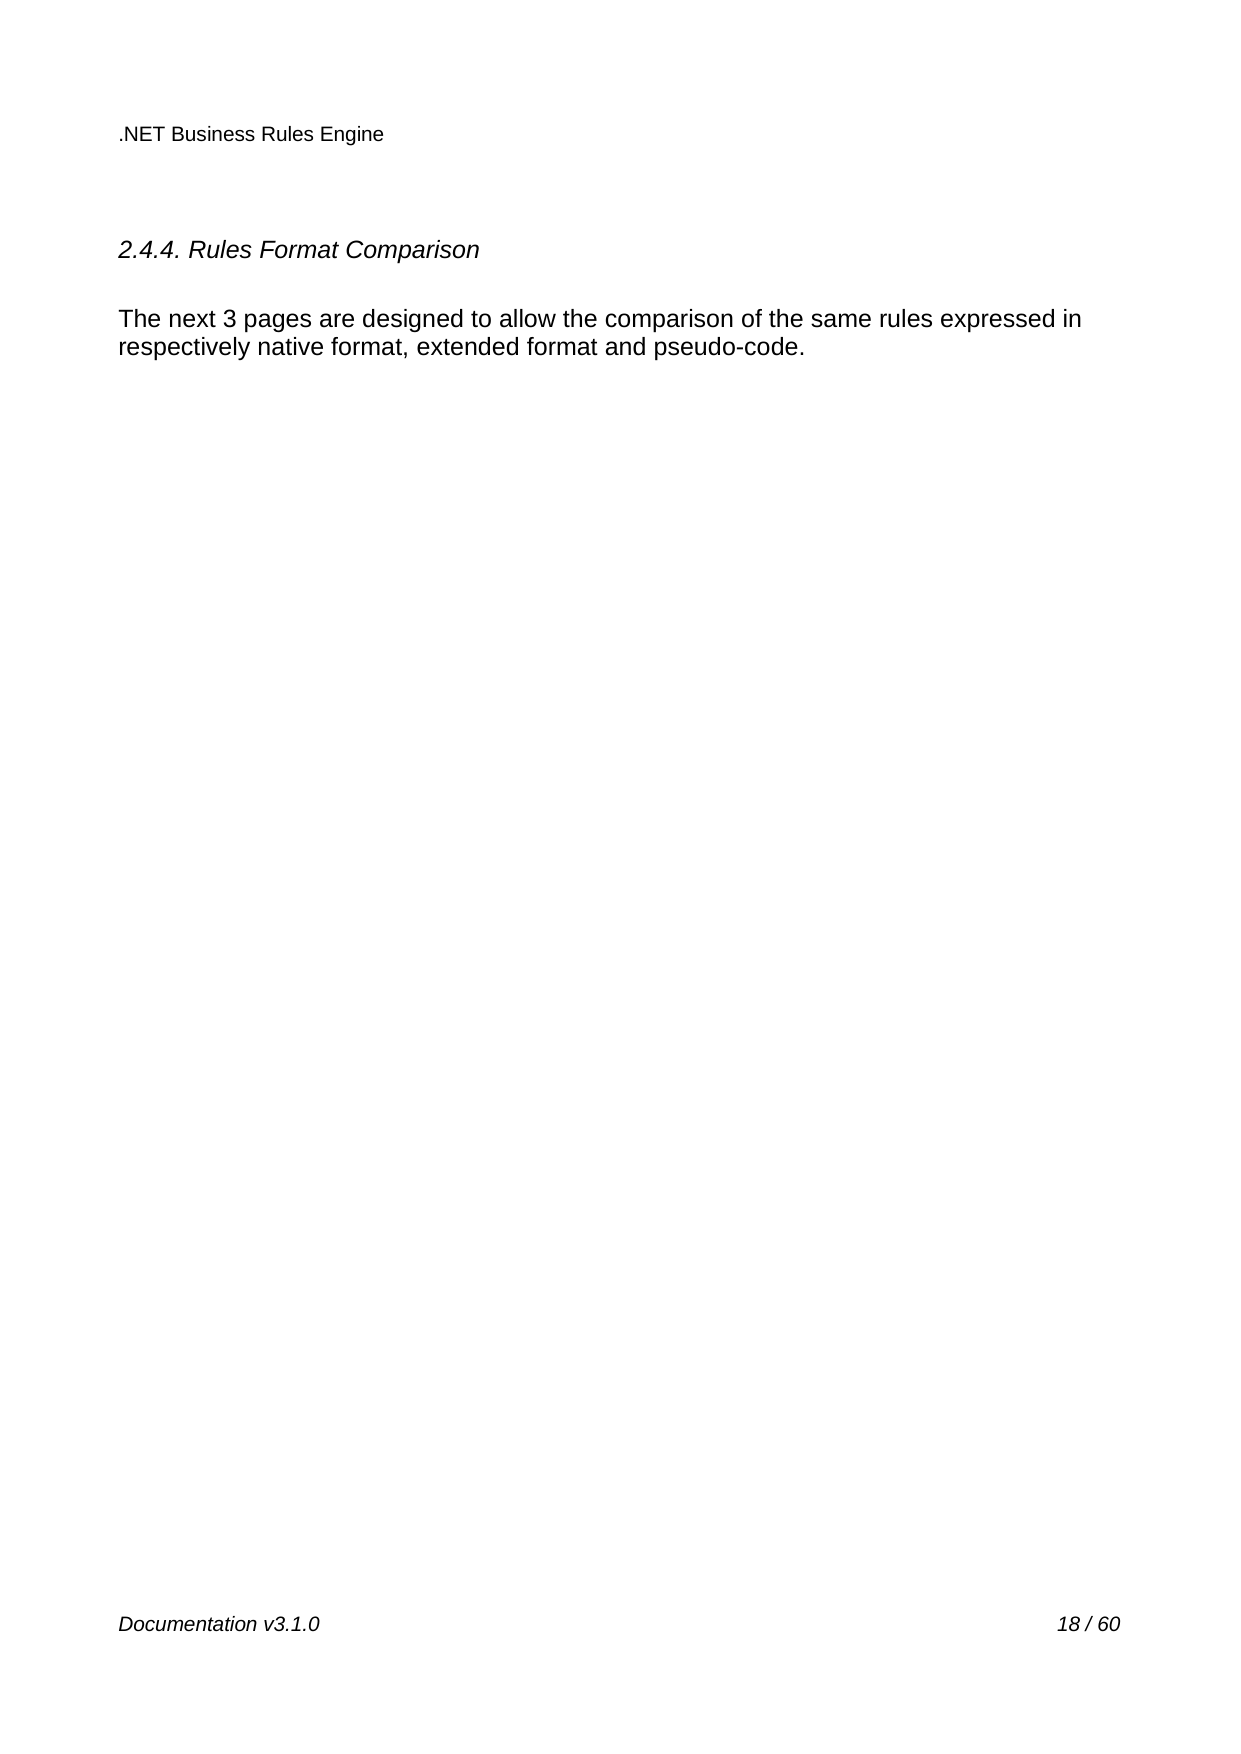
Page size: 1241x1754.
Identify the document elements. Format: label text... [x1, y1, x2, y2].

subtitle Rules Format Comparison [118, 236, 1124, 264]
text The next 3 pages are designed to allow the comparison of the same rules expressed in respectively native format, extended format and pseudo-code. [118, 304, 1124, 360]
